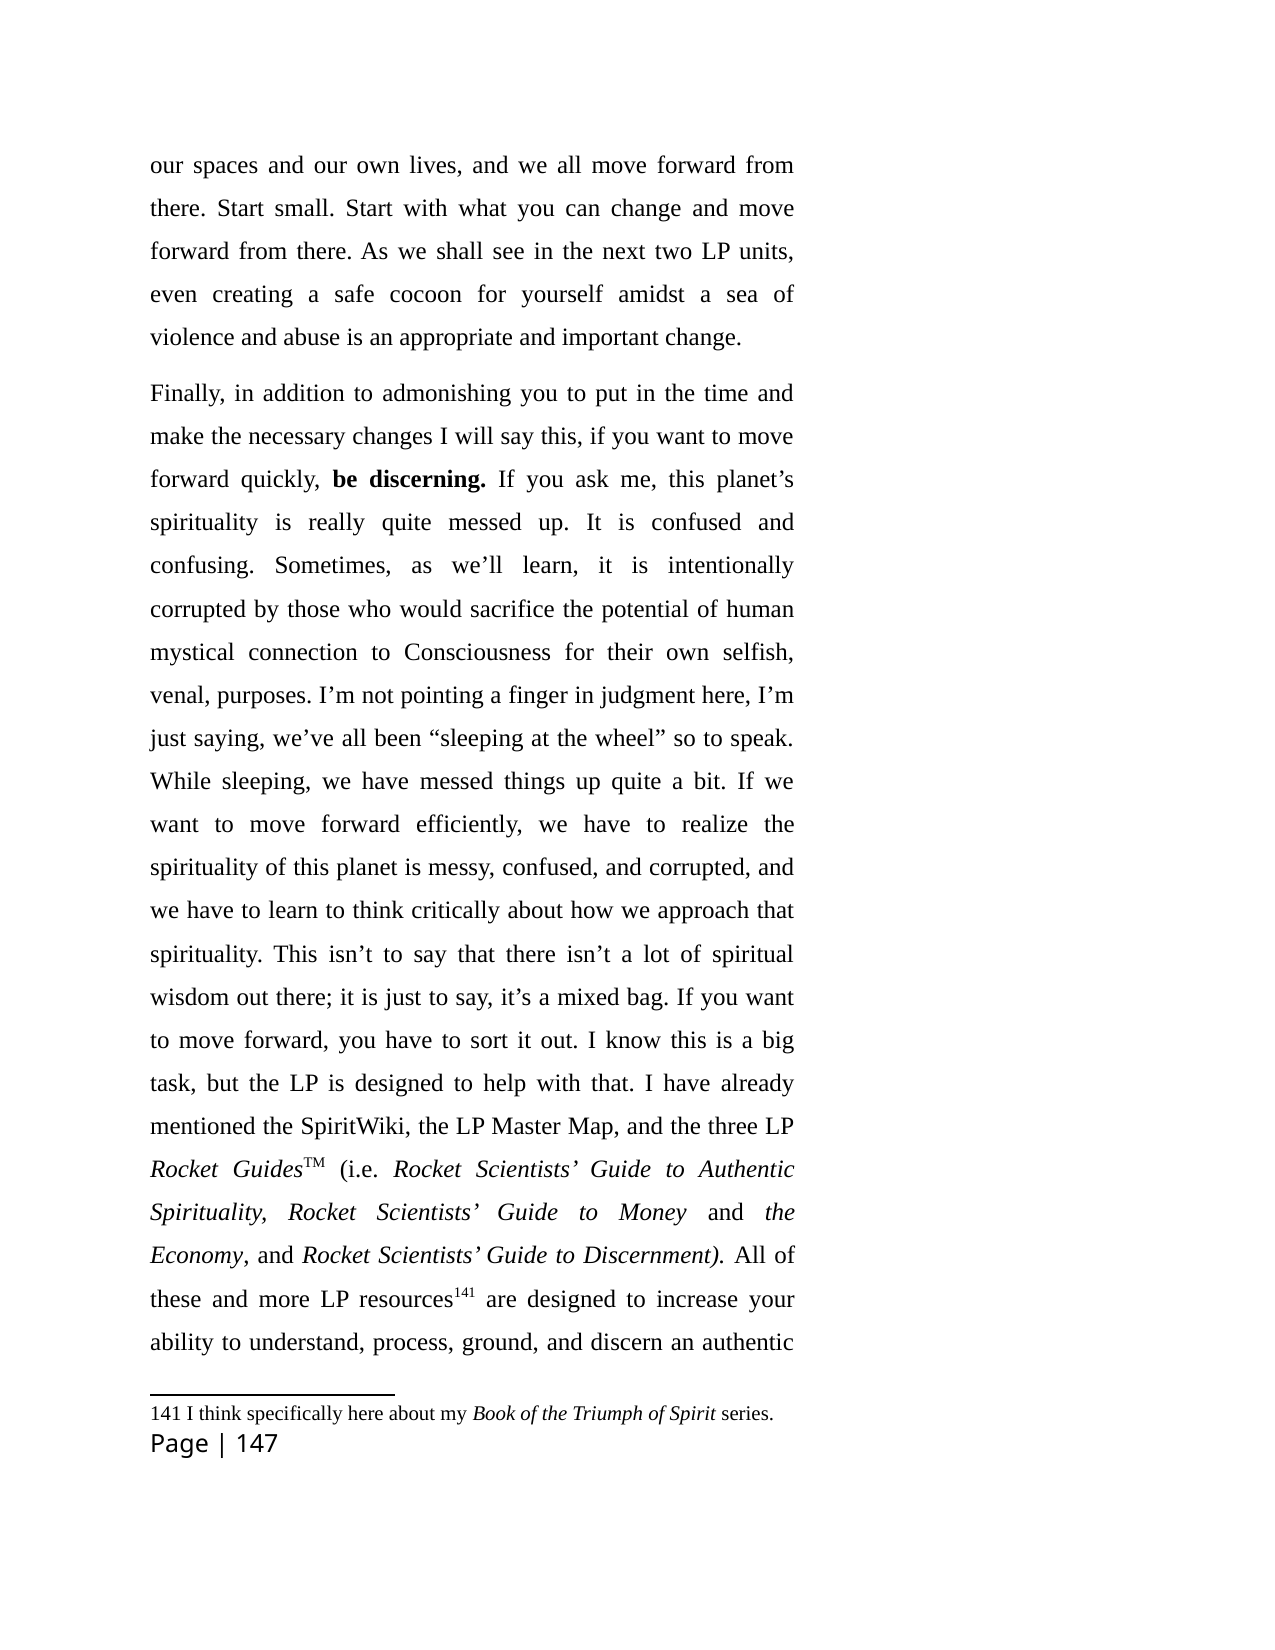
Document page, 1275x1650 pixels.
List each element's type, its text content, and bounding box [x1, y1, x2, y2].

text I think specifically here about my Book of the Triumph of Spirit series. [150, 1401, 1125, 1425]
text our spaces and our own lives, and we all move forward from there. Start small. Start with what you can change and move forward from there. As we shall see in the next two LP units, even creating a safe cocoon for yourself amidst a sea of violence and abuse is an appropriate and important change. [150, 150, 795, 351]
text Finally, in addition to admonishing you to put in the time and make the necessary changes I will say this, if you want to move forward quickly, be discerning. If you ask me, this planet’s spirituality is really quite messed up. It is confused and confusing. Sometimes, as we’ll learn, it is intentionally corrupted by those who would sacrifice the potential of human mystical connection to Consciousness for their own selfish, venal, purposes. I’m not pointing a finger in judgment here, I’m just saying, we’ve all been “sleeping at the wheel” so to speak. While sleeping, we have messed things up quite a bit. If we want to move forward efficiently, we have to realize the spirituality of this planet is messy, confused, and corrupted, and we have to learn to think critically about how we approach that spirituality. This isn’t to say that there isn’t a lot of spiritual wisdom out there; it is just to say, it’s a mixed bag. If you want to move forward, you have to sort it out. I know this is a big task, but the LP is designed to help with that. I have already mentioned the SpiritWiki, the LP Master Map, and the three LP Rocket GuidesTM (i.e. Rocket Scientists’ Guide to Authentic Spirituality, Rocket Scientists’ Guide to Money and the Economy, and Rocket Scientists’ Guide to Discernment). All of these and more LP resources are designed to increase your ability to understand, process, ground, and discern an authentic [150, 378, 795, 1356]
